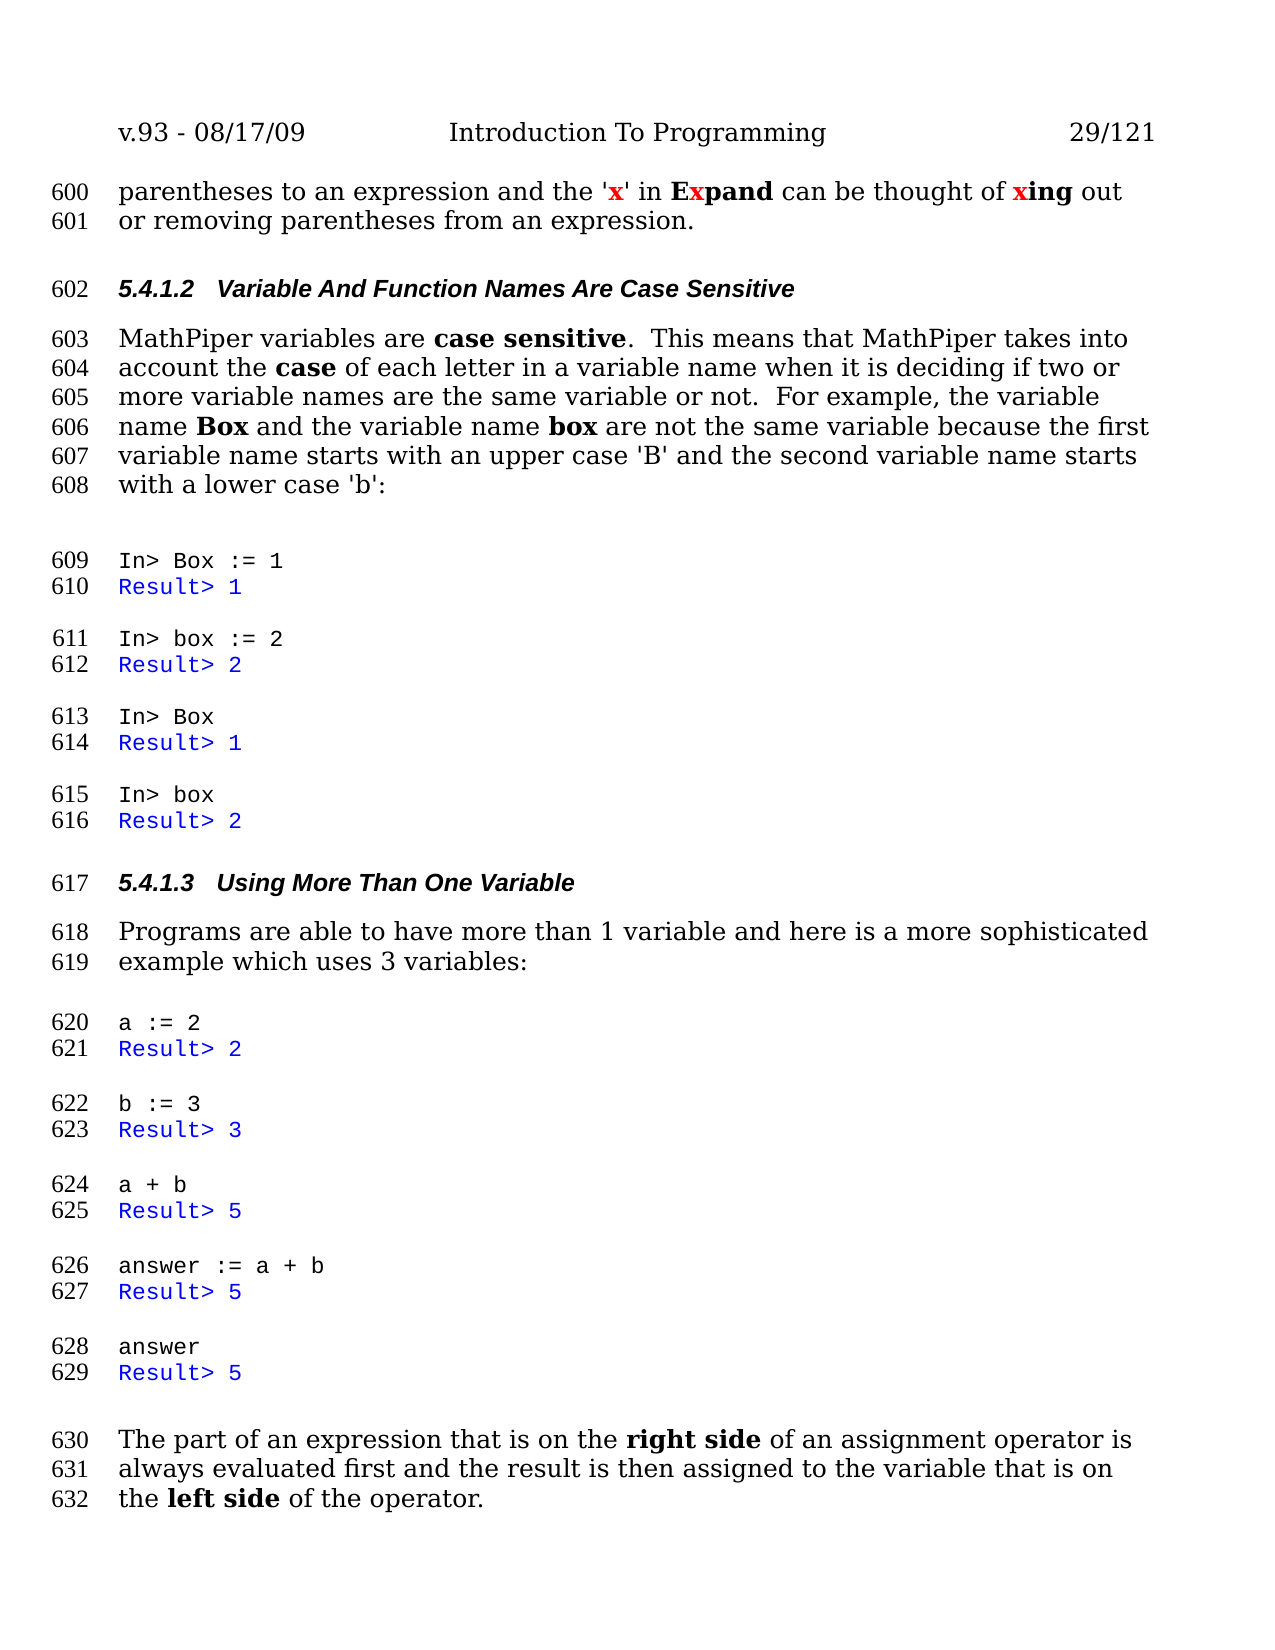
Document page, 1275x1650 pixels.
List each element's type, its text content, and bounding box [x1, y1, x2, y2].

text Result> 3 [118, 1118, 1157, 1144]
text Result> 1 [118, 576, 1157, 602]
text Result> 2 [118, 809, 1157, 835]
text a := 2 [118, 1011, 1157, 1037]
text MathPiper variables are case sensitive. This means that MathPiper takes into account the case of each letter in a variable name when it is deciding if two or more variable names are the same variable or not. For example, the variable name Box and the variable name box are not the same variable because the first variable name starts with an upper case 'B' and the second variable name starts with a lower case 'b': [118, 324, 1157, 499]
text parentheses to an expression and the 'x' in Expand can be thought of xing out or removing parentheses from an expression. [118, 177, 1157, 235]
text answer [118, 1335, 1157, 1361]
text In> box := 2 [118, 627, 1157, 653]
text Result> 2 [118, 653, 1157, 679]
text The part of an expression that is on the right side of an assignment operator is always evaluated first and the result is then assigned to the variable that is on the left side of the operator. [118, 1425, 1157, 1513]
text answer := a + b [118, 1254, 1157, 1280]
text a + b [118, 1173, 1157, 1199]
text In> Box [118, 705, 1157, 731]
text Result> 5 [118, 1199, 1157, 1225]
text In> box [118, 783, 1157, 809]
text Result> 5 [118, 1280, 1157, 1306]
text Result> 5 [118, 1361, 1157, 1387]
text In> Box := 1 [118, 550, 1157, 576]
subtitle Using More Than One Variable [118, 868, 1157, 897]
subtitle Variable And Function Names Are Case Sensitive [118, 274, 1157, 303]
text Result> 2 [118, 1037, 1157, 1063]
text b := 3 [118, 1092, 1157, 1118]
text Result> 1 [118, 731, 1157, 757]
text Programs are able to have more than 1 variable and here is a more sophisticated example which uses 3 variables: [118, 917, 1157, 976]
